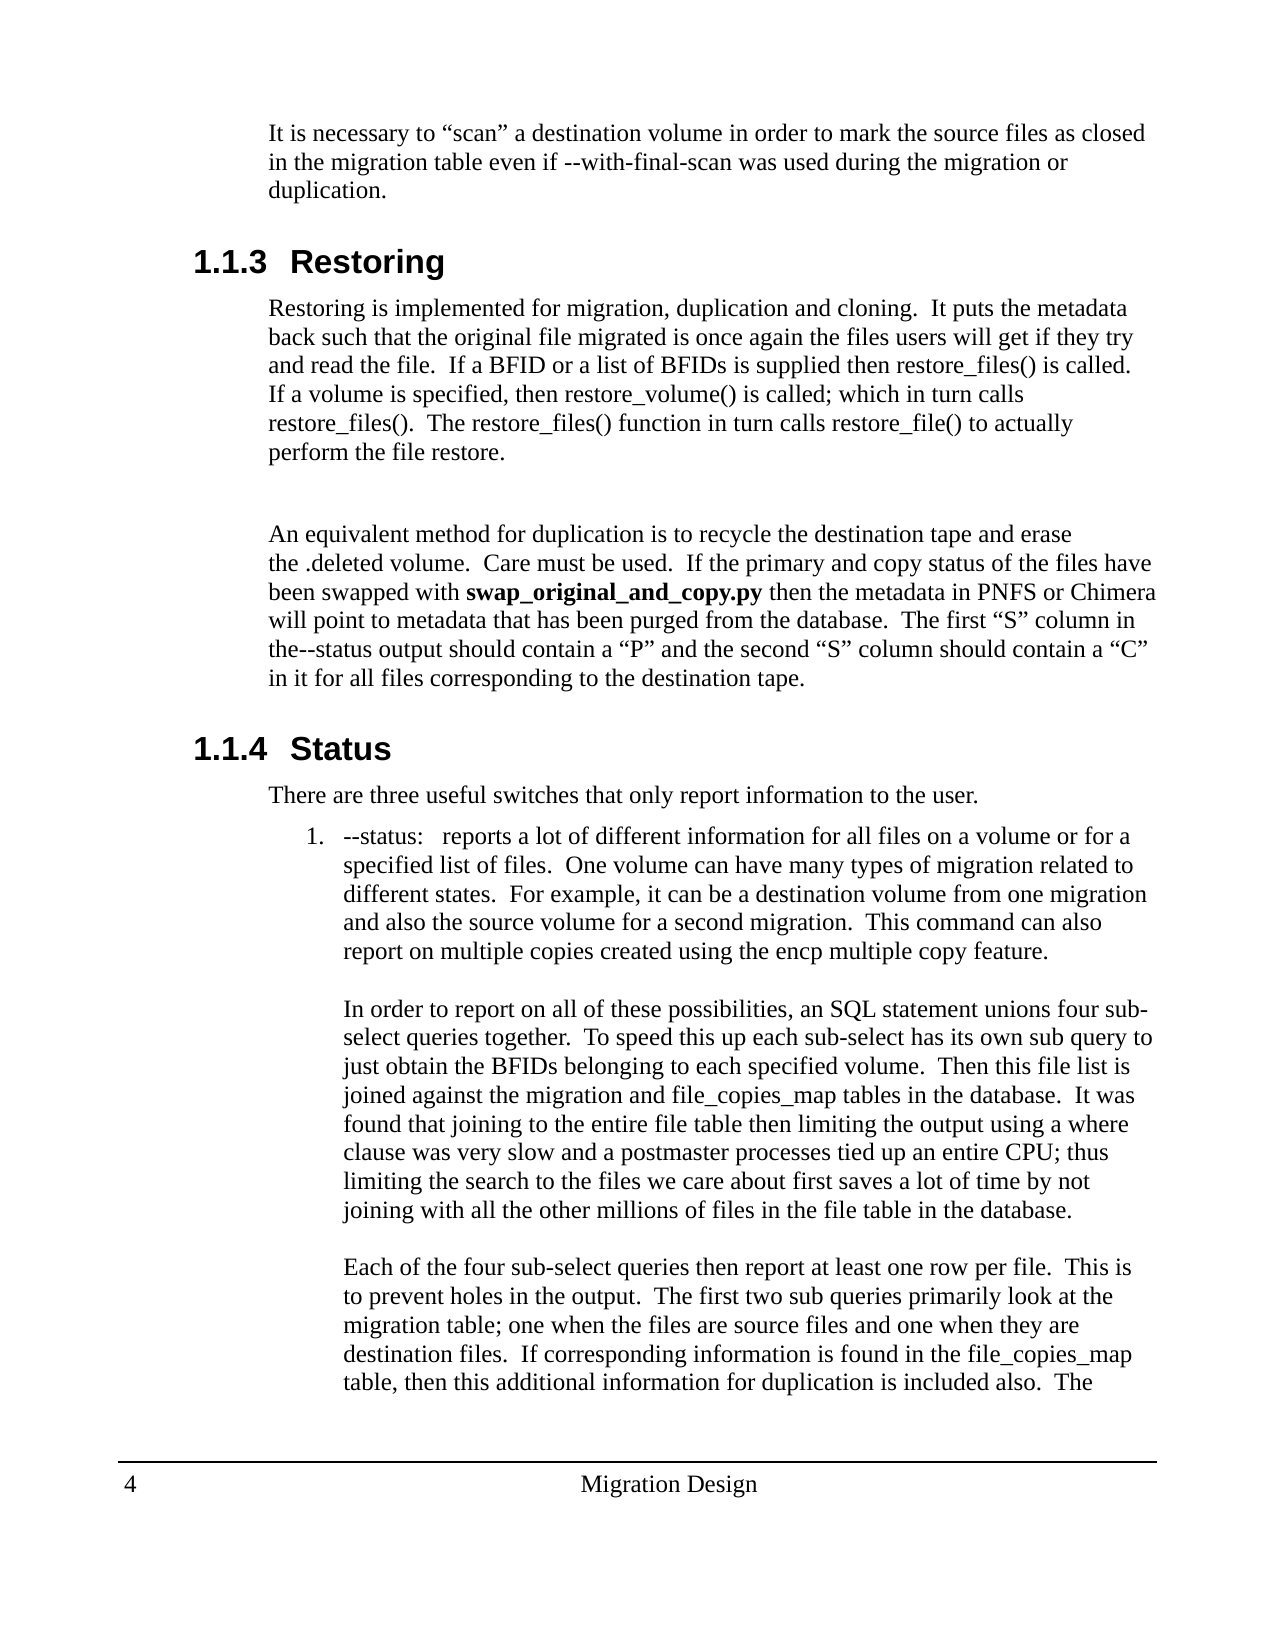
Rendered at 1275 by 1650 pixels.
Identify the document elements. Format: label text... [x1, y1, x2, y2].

subtitle Status [156, 729, 1157, 767]
subtitle Restoring [156, 242, 1157, 280]
list ‑‑status: reports a lot of different information for all files on a volume or for a specified list of files. One volume can have many types of migration related to different states. For example, it can be a destination volume from one migration and also the source volume for a second migration. This command can also report on multiple copies created using the encp multiple copy feature. In order to report on all of these possibilities, an SQL statement unions four sub-select queries together. To speed this up each sub-select has its own sub query to just obtain the BFIDs belonging to each specified volume. Then this file list is joined against the migration and file_copies_map tables in the database. It was found that joining to the entire file table then limiting the output using a where clause was very slow and a postmaster processes tied up an entire CPU; thus limiting the search to the files we care about first saves a lot of time by not joining with all the other millions of files in the file table in the database. Each of the four sub-select queries then report at least one row per file. This is to prevent holes in the output. The first two sub queries primarily look at the migration table; one when the files are source files and one when they are destination files. If corresponding information is found in the file_copies_map table, then this additional information for duplication is included also. The [306, 821, 1157, 1396]
text There are three useful switches that only report information to the user. [268, 780, 1157, 809]
text Restoring is implemented for migration, duplication and cloning. It puts the metadata back such that the original file migrated is once again the files users will get if they try and read the file. If a BFID or a list of BFIDs is supplied then restore_files() is called. If a volume is specified, then restore_volume() is called; which in turn calls restore_files(). The restore_files() function in turn calls restore_file() to actually perform the file restore. [268, 293, 1157, 465]
text An equivalent method for duplication is to recycle the destination tape and erase the .deleted volume. Care must be used. If the primary and copy status of the files have been swapped with swap_original_and_copy.py then the metadata in PNFS or Chimera will point to metadata that has been purged from the database. The first “S” column in the‑‑status output should contain a “P” and the second “S” column should contain a “C” in it for all files corresponding to the destination tape. [268, 519, 1157, 692]
text It is necessary to “scan” a destination volume in order to mark the source files as closed in the migration table even if ‑‑with-final-scan was used during the migration or duplication. [268, 118, 1157, 204]
